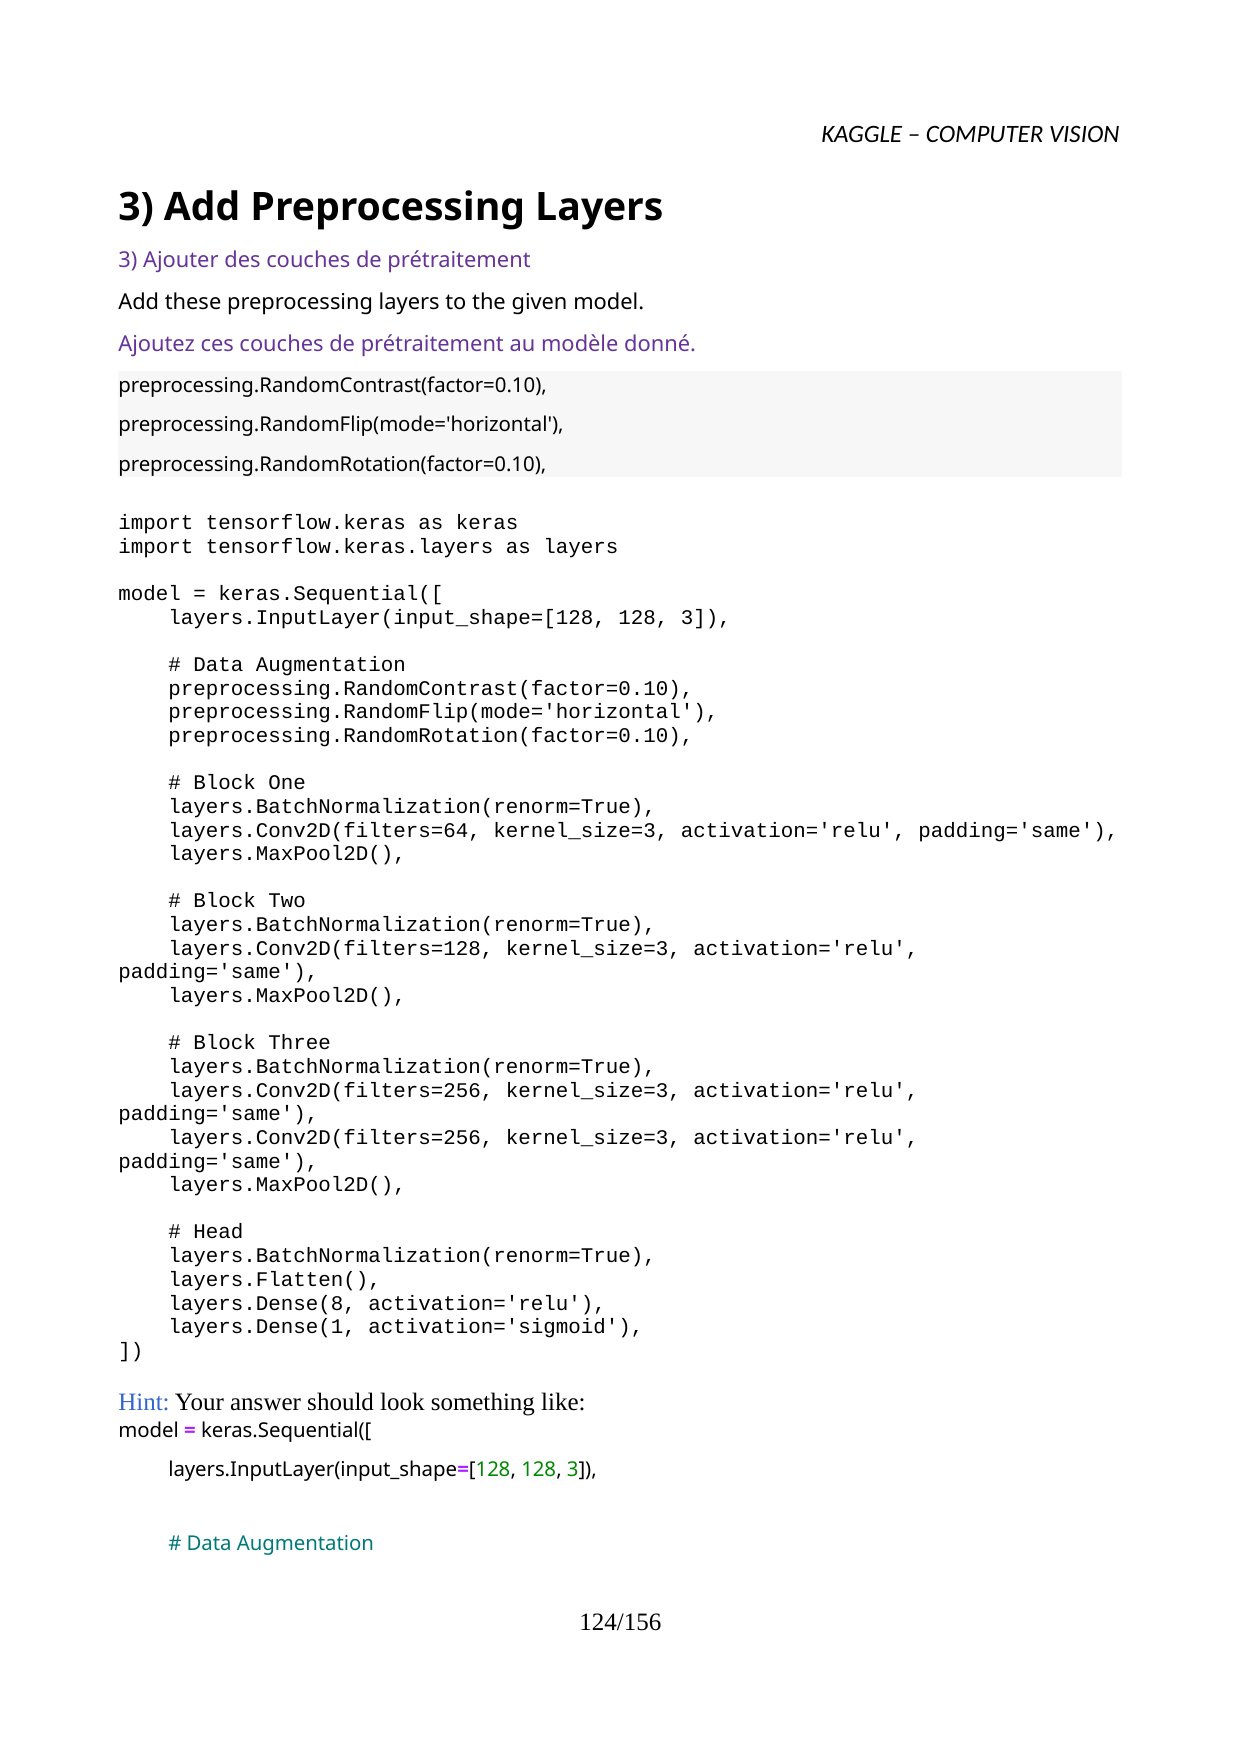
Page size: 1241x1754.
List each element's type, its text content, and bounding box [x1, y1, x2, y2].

text layers.BatchNormalization(renorm=True), [118, 796, 1122, 819]
text layers.InputLayer(input_shape=[128, 128, 3]), [118, 607, 1122, 630]
text layers.Conv2D(filters=256, kernel_size=3, activation='relu', padding='same'), [118, 1080, 1122, 1127]
text preprocessing.RandomFlip(mode='horizontal'), [118, 410, 1122, 438]
text model = keras.Sequential([ [118, 1416, 1122, 1443]
text layers.MaxPool2D(), [118, 843, 1122, 867]
text # Head [118, 1222, 1122, 1245]
text layers.MaxPool2D(), [118, 1174, 1122, 1198]
text layers.BatchNormalization(renorm=True), [118, 914, 1122, 938]
text # Block Two [118, 891, 1122, 914]
text preprocessing.RandomRotation(factor=0.10), [118, 725, 1122, 749]
text layers.Conv2D(filters=64, kernel_size=3, activation='relu', padding='same'), [118, 819, 1122, 843]
text Add these preprocessing layers to the given model. [118, 286, 1122, 316]
text preprocessing.RandomRotation(factor=0.10), [118, 449, 1122, 477]
text 3) Ajouter des couches de prétraitement [118, 244, 1122, 274]
text layers.Dense(8, activation='relu'), [118, 1292, 1122, 1316]
text layers.BatchNormalization(renorm=True), [118, 1245, 1122, 1269]
text Hint: Your answer should look something like: [118, 1387, 1122, 1416]
text ]) [118, 1340, 1122, 1363]
text import tensorflow.keras.layers as layers [118, 536, 1122, 559]
subtitle 3) Add Preprocessing Layers [118, 178, 1122, 231]
text # Block Three [118, 1032, 1122, 1056]
text model = keras.Sequential([ [118, 583, 1122, 607]
text preprocessing.RandomContrast(factor=0.10), [118, 678, 1122, 701]
text layers.InputLayer(input_shape=[128, 128, 3]), [118, 1455, 1122, 1483]
text preprocessing.RandomContrast(factor=0.10), [118, 371, 1122, 398]
text layers.Conv2D(filters=128, kernel_size=3, activation='relu', padding='same'), [118, 938, 1122, 985]
text layers.Flatten(), [118, 1269, 1122, 1292]
text # Data Augmentation [118, 1528, 1122, 1556]
text # Block One [118, 772, 1122, 796]
text layers.MaxPool2D(), [118, 985, 1122, 1009]
text # Data Augmentation [118, 654, 1122, 678]
text layers.Dense(1, activation='sigmoid'), [118, 1316, 1122, 1340]
text Ajoutez ces couches de prétraitement au modèle donné. [118, 328, 1122, 358]
text layers.Conv2D(filters=256, kernel_size=3, activation='relu', padding='same'), [118, 1127, 1122, 1174]
text layers.BatchNormalization(renorm=True), [118, 1056, 1122, 1080]
text import tensorflow.keras as keras [118, 512, 1122, 536]
text preprocessing.RandomFlip(mode='horizontal'), [118, 701, 1122, 725]
